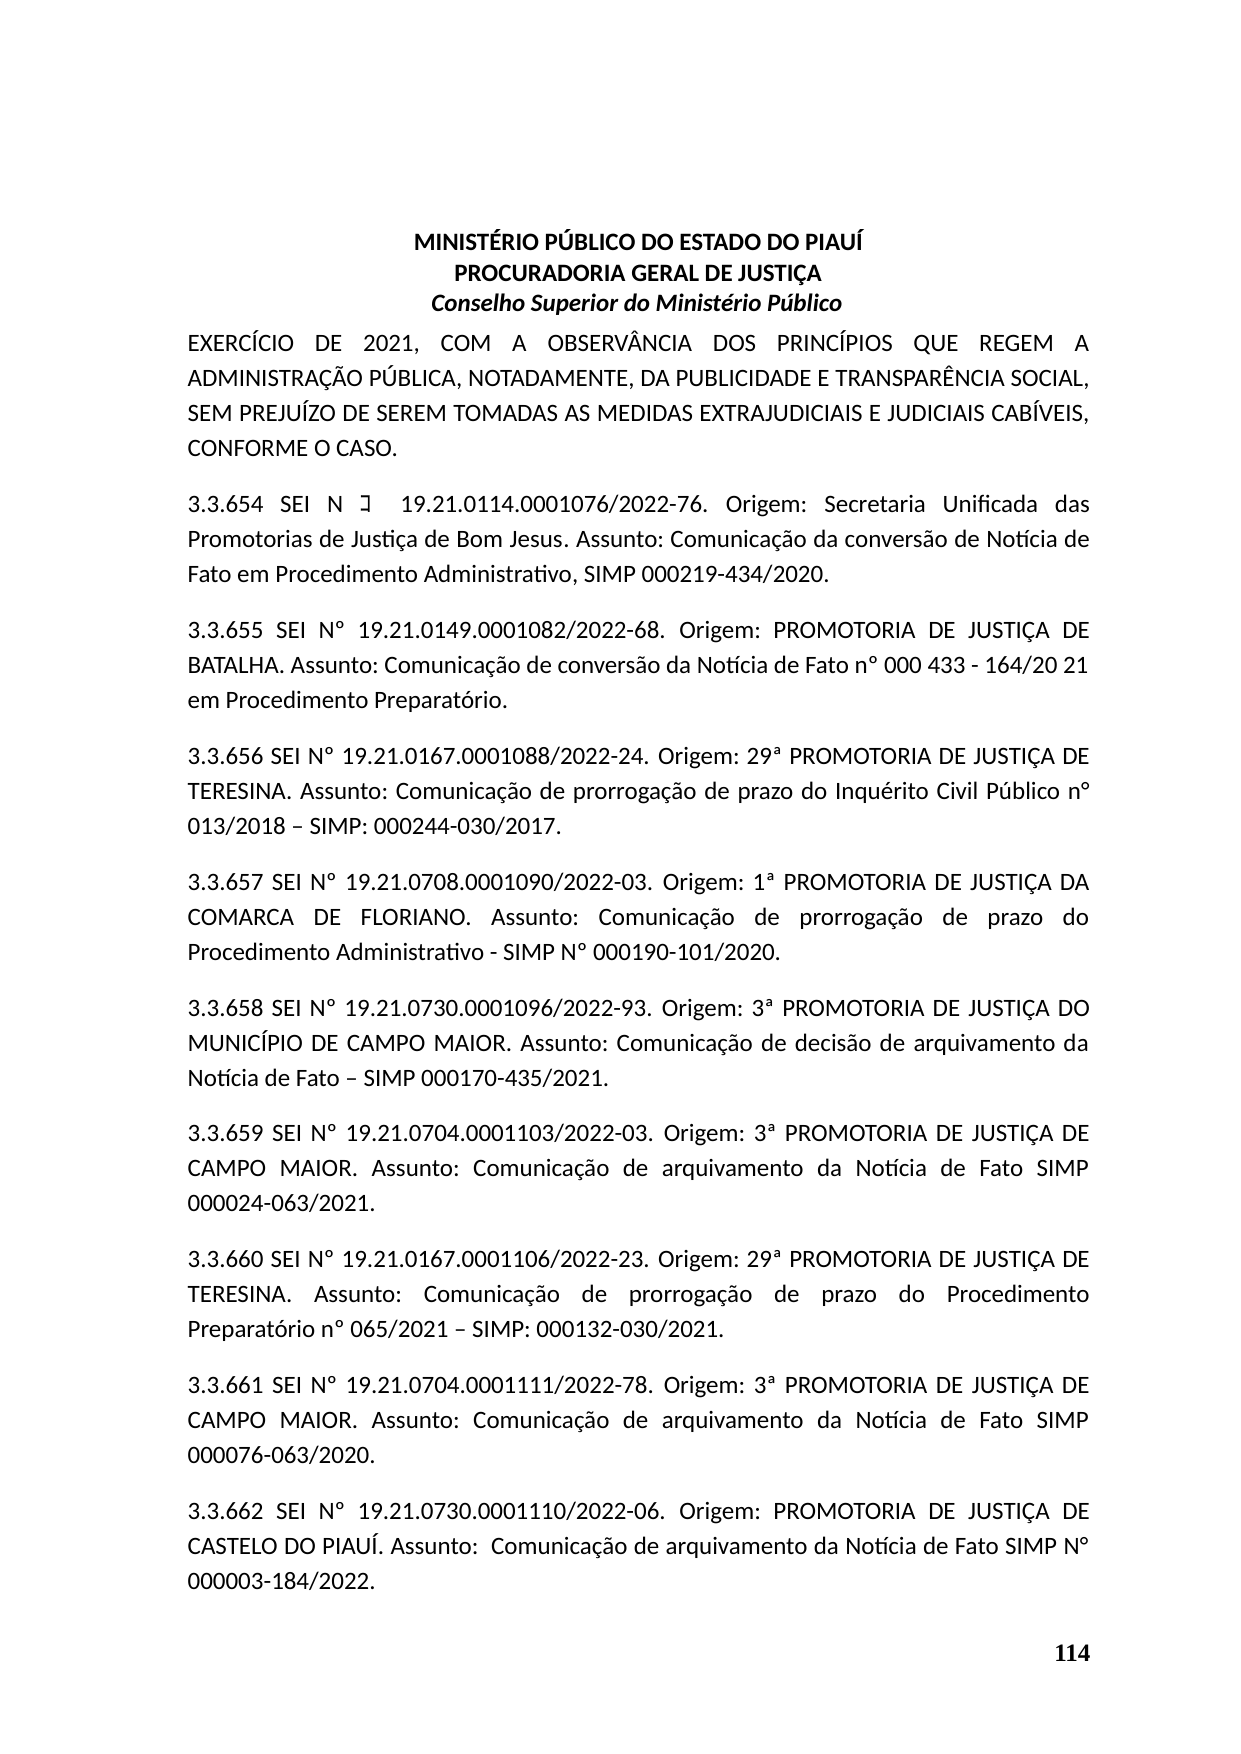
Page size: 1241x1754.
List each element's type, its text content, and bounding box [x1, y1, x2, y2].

text 3.3.654 SEI Nｺ 19.21.0114.0001076/2022-76. Origem: Secretaria Unificada das Promotorias de Justiça de Bom Jesus. Assunto: Comunicação da conversão de Notícia de Fato em Procedimento Administrativo, SIMP 000219-434/2020. [187, 488, 1090, 589]
text 3.3.662 SEI Nº 19.21.0730.0001110/2022-06. Origem: PROMOTORIA DE JUSTIÇA DE CASTELO DO PIAUÍ. Assunto: Comunicação de arquivamento da Notícia de Fato SIMP N° 000003-184/2022. [187, 1495, 1090, 1596]
text 3.3.655 SEI Nº 19.21.0149.0001082/2022-68. Origem: PROMOTORIA DE JUSTIÇA DE BATALHA. Assunto: Comunicação de conversão da Notícia de Fato nº 000 433 - 164/20 21 em Procedimento Preparatório. [187, 614, 1090, 715]
text 3.3.659 SEI Nº 19.21.0704.0001103/2022-03. Origem: 3ª PROMOTORIA DE JUSTIÇA DE CAMPO MAIOR. Assunto: Comunicação de arquivamento da Notícia de Fato SIMP 000024-063/2021. [187, 1117, 1090, 1218]
text 3.3.658 SEI Nº 19.21.0730.0001096/2022-93. Origem: 3ª PROMOTORIA DE JUSTIÇA DO MUNICÍPIO DE CAMPO MAIOR. Assunto: Comunicação de decisão de arquivamento da Notícia de Fato – SIMP 000170-435/2021. [187, 992, 1090, 1092]
text 3.3.661 SEI Nº 19.21.0704.0001111/2022-78. Origem: 3ª PROMOTORIA DE JUSTIÇA DE CAMPO MAIOR. Assunto: Comunicação de arquivamento da Notícia de Fato SIMP 000076-063/2020. [187, 1369, 1090, 1470]
text EXERCÍCIO DE 2021, COM A OBSERVÂNCIA DOS PRINCÍPIOS QUE REGEM A ADMINISTRAÇÃO PÚBLICA, NOTADAMENTE, DA PUBLICIDADE E TRANSPARÊNCIA SOCIAL, SEM PREJUÍZO DE SEREM TOMADAS AS MEDIDAS EXTRAJUDICIAIS E JUDICIAIS CABÍVEIS, CONFORME O CASO. [187, 327, 1090, 463]
text 3.3.660 SEI Nº 19.21.0167.0001106/2022-23. Origem: 29ª PROMOTORIA DE JUSTIÇA DE TERESINA. Assunto: Comunicação de prorrogação de prazo do Procedimento Preparatório nº 065/2021 – SIMP: 000132-030/2021. [187, 1243, 1090, 1344]
text 3.3.657 SEI Nº 19.21.0708.0001090/2022-03. Origem: 1ª PROMOTORIA DE JUSTIÇA DA COMARCA DE FLORIANO. Assunto: Comunicação de prorrogação de prazo do Procedimento Administrativo - SIMP Nº 000190-101/2020. [187, 866, 1090, 966]
text 3.3.656 SEI Nº 19.21.0167.0001088/2022-24. Origem: 29ª PROMOTORIA DE JUSTIÇA DE TERESINA. Assunto: Comunicação de prorrogação de prazo do Inquérito Civil Público n° 013/2018 – SIMP: 000244-030/2017. [187, 740, 1090, 841]
